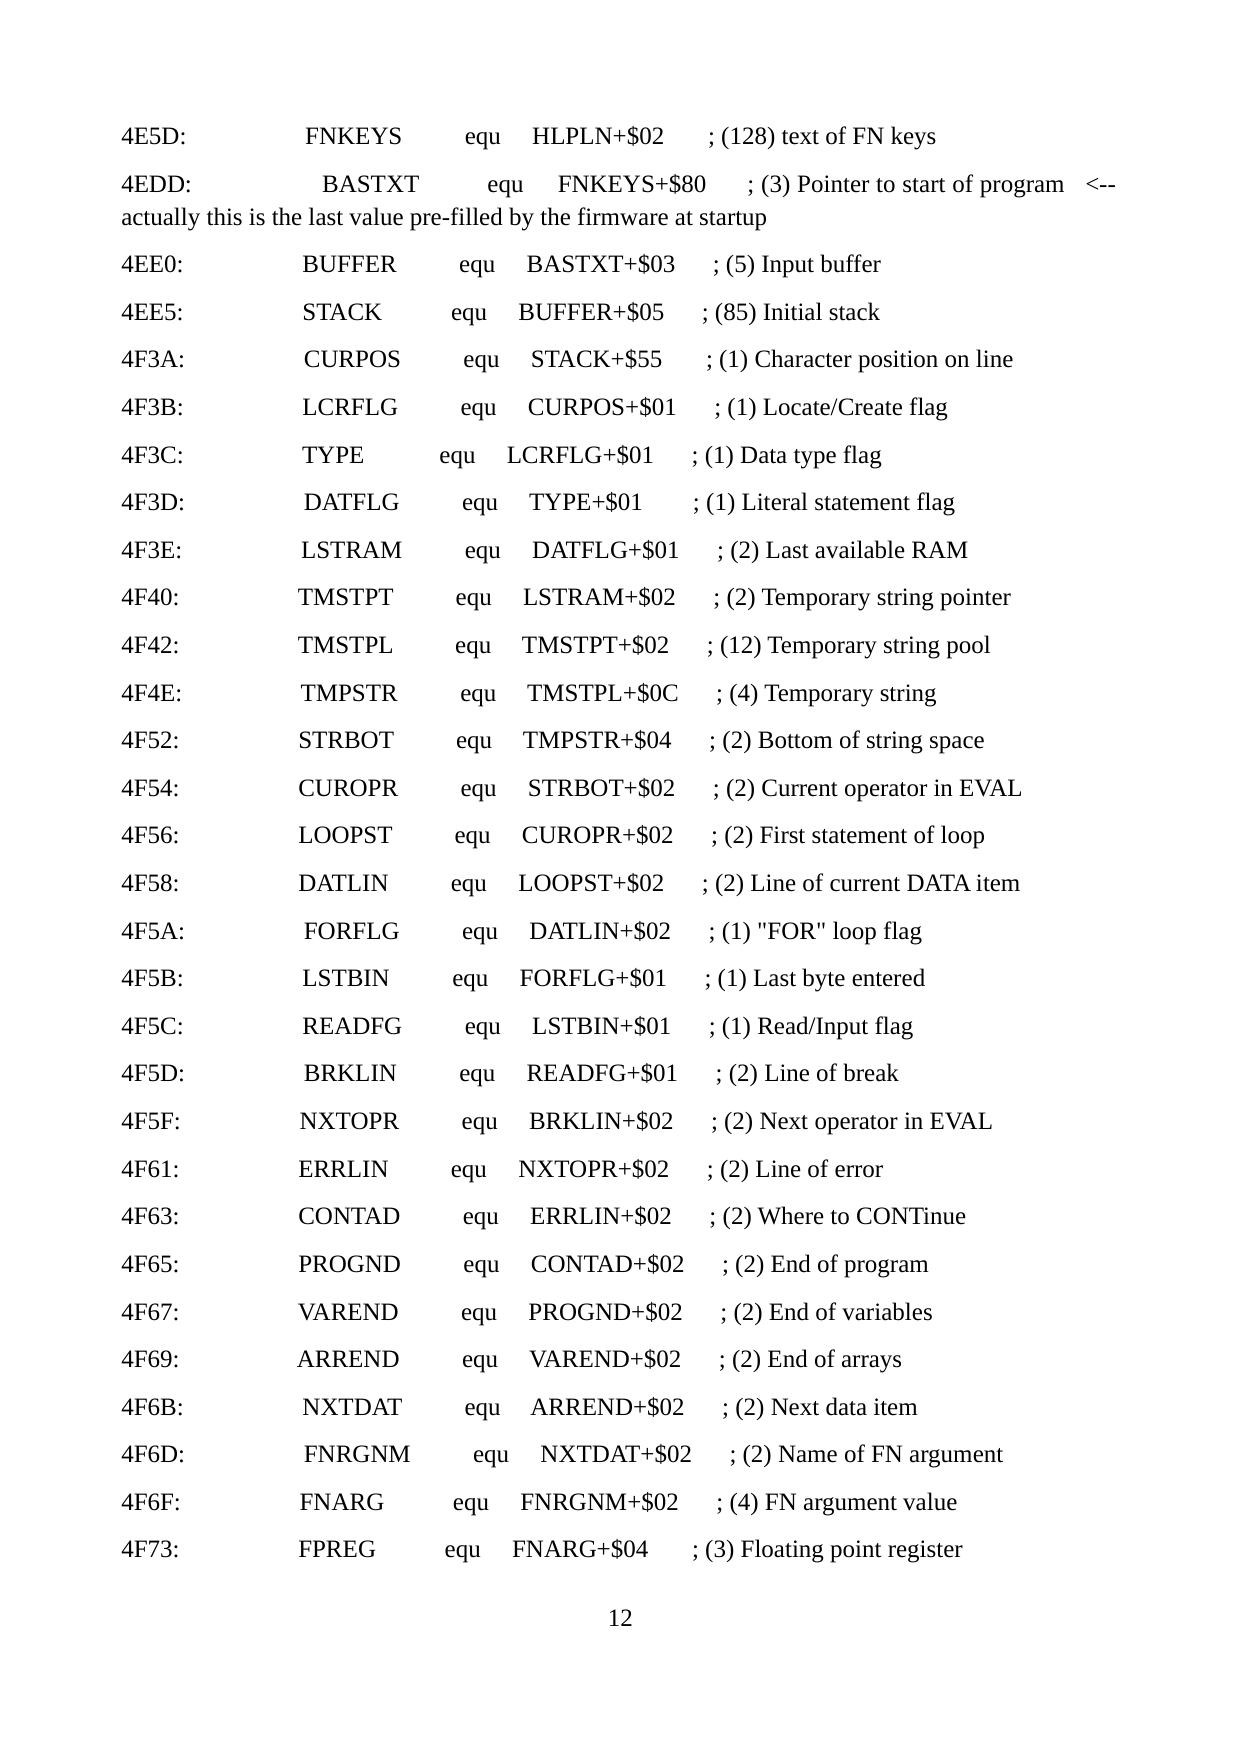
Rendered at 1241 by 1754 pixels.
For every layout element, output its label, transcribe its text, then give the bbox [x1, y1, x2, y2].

text 4F69: ARREND equ VAREND+$02 ; (2) End of arrays [121, 1344, 1119, 1373]
text 4F3B: LCRFLG equ CURPOS+$01 ; (1) Locate/Create flag [121, 392, 1119, 421]
text 4F5D: BRKLIN equ READFG+$01 ; (2) Line of break [121, 1058, 1119, 1087]
text 4EDD: BASTXT equ FNKEYS+$80 ; (3) Pointer to start of program <-- actually this is the last value pre-filled by the firmware at startup [121, 169, 1119, 230]
text 4F5B: LSTBIN equ FORFLG+$01 ; (1) Last byte entered [121, 963, 1119, 992]
text 4F67: VAREND equ PROGND+$02 ; (2) End of variables [121, 1297, 1119, 1325]
text 4F40: TMSTPT equ LSTRAM+$02 ; (2) Temporary string pointer [121, 582, 1119, 611]
text 4EE0: BUFFER equ BASTXT+$03 ; (5) Input buffer [121, 249, 1119, 278]
text 4F5F: NXTOPR equ BRKLIN+$02 ; (2) Next operator in EVAL [121, 1106, 1119, 1135]
text 4E5D: FNKEYS equ HLPLN+$02 ; (128) text of FN keys [121, 121, 1119, 150]
text 4F3C: TYPE equ LCRFLG+$01 ; (1) Data type flag [121, 440, 1119, 468]
text 4F6D: FNRGNM equ NXTDAT+$02 ; (2) Name of FN argument [121, 1439, 1119, 1468]
text 4F6F: FNARG equ FNRGNM+$02 ; (4) FN argument value [121, 1487, 1119, 1516]
text 4F3D: DATFLG equ TYPE+$01 ; (1) Literal statement flag [121, 487, 1119, 516]
text 4F5C: READFG equ LSTBIN+$01 ; (1) Read/Input flag [121, 1011, 1119, 1040]
text 4F5A: FORFLG equ DATLIN+$02 ; (1) "FOR" loop flag [121, 916, 1119, 944]
text 4EE5: STACK equ BUFFER+$05 ; (85) Initial stack [121, 297, 1119, 326]
text 4F58: DATLIN equ LOOPST+$02 ; (2) Line of current DATA item [121, 868, 1119, 897]
text 4F65: PROGND equ CONTAD+$02 ; (2) End of program [121, 1249, 1119, 1278]
text 4F73: FPREG equ FNARG+$04 ; (3) Floating point register [121, 1534, 1119, 1563]
text 4F4E: TMPSTR equ TMSTPL+$0C ; (4) Temporary string [121, 678, 1119, 706]
text 4F42: TMSTPL equ TMSTPT+$02 ; (12) Temporary string pool [121, 630, 1119, 659]
text 4F6B: NXTDAT equ ARREND+$02 ; (2) Next data item [121, 1392, 1119, 1421]
text 4F61: ERRLIN equ NXTOPR+$02 ; (2) Line of error [121, 1154, 1119, 1182]
text 4F52: STRBOT equ TMPSTR+$04 ; (2) Bottom of string space [121, 725, 1119, 754]
text 4F3E: LSTRAM equ DATFLG+$01 ; (2) Last available RAM [121, 535, 1119, 564]
text 4F56: LOOPST equ CUROPR+$02 ; (2) First statement of loop [121, 821, 1119, 849]
text 4F54: CUROPR equ STRBOT+$02 ; (2) Current operator in EVAL [121, 773, 1119, 802]
text 4F3A: CURPOS equ STACK+$55 ; (1) Character position on line [121, 344, 1119, 373]
text 4F63: CONTAD equ ERRLIN+$02 ; (2) Where to CONTinue [121, 1201, 1119, 1230]
